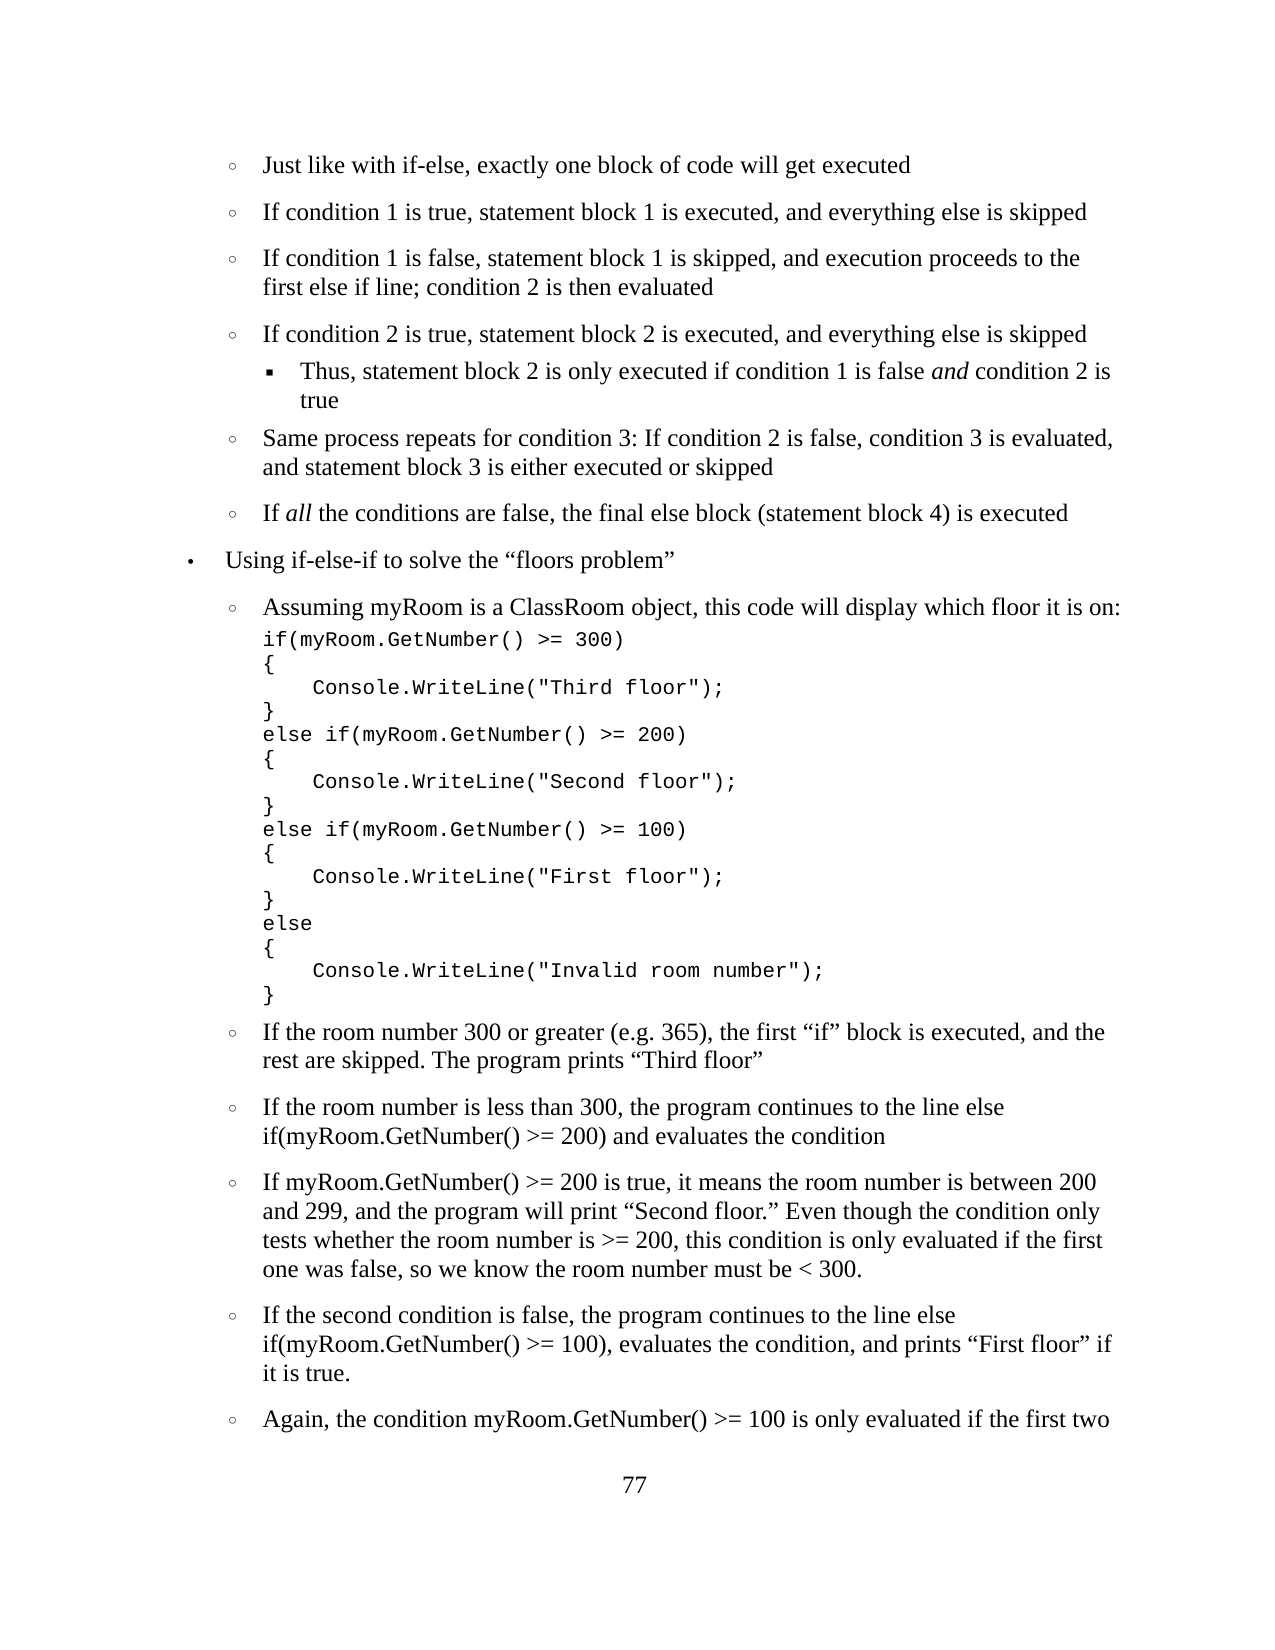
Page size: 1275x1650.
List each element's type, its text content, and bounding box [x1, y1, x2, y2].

list If the second condition is false, the program continues to the line else if(myRoom.GetNumber() >= 100), evaluates the condition, and prints “First floor” if it is true. [225, 1300, 1125, 1387]
list If condition 2 is true, statement block 2 is executed, and everything else is skipped [225, 319, 1125, 347]
list { [225, 842, 1125, 866]
list Console.WriteLine("Second floor"); [225, 771, 1125, 795]
list Just like with if-else, exactly one block of code will get executed [225, 150, 1125, 179]
list If the room number is less than 300, the program continues to the line else if(myRoom.GetNumber() >= 200) and evaluates the condition [225, 1092, 1125, 1149]
list else if(myRoom.GetNumber() >= 100) [225, 818, 1125, 842]
list Thus, statement block 2 is only executed if condition 1 is false and condition 2 is true [262, 356, 1125, 414]
list { [225, 937, 1125, 960]
list Assuming myRoom is a ClassRoom object, this code will display which floor it is on: [225, 592, 1125, 620]
list Same process repeats for condition 3: If condition 2 is false, condition 3 is evaluated, and statement block 3 is either executed or skipped [225, 423, 1125, 480]
list else if(myRoom.GetNumber() >= 200) [225, 724, 1125, 748]
list Again, the condition myRoom.GetNumber() >= 100 is only evaluated if the first two [225, 1404, 1125, 1433]
list If the room number 300 or greater (e.g. 365), the first “if” block is executed, and the rest are skipped. The program prints “Third floor” [225, 1017, 1125, 1074]
list } [225, 984, 1125, 1008]
list } [225, 889, 1125, 913]
list } [225, 795, 1125, 818]
list Console.WriteLine("Third floor"); [225, 677, 1125, 700]
list { [225, 748, 1125, 771]
list If all the conditions are false, the final else block (statement block 4) is executed [225, 498, 1125, 527]
list } [225, 700, 1125, 724]
list else [225, 913, 1125, 937]
list If condition 1 is true, statement block 1 is executed, and everything else is skipped [225, 197, 1125, 225]
list Using if-else-if to solve the “floors problem” [187, 545, 1125, 574]
list Console.WriteLine("First floor"); [225, 866, 1125, 889]
list if(myRoom.GetNumber() >= 300) [225, 629, 1125, 653]
list If condition 1 is false, statement block 1 is skipped, and execution proceeds to the first else if line; condition 2 is then evaluated [225, 243, 1125, 301]
list { [225, 653, 1125, 677]
list If myRoom.GetNumber() >= 200 is true, it means the room number is between 200 and 299, and the program will print “Second floor.” Even though the condition only tests whether the room number is >= 200, this condition is only evaluated if the first one was false, so we know the room number must be < 300. [225, 1167, 1125, 1282]
list Console.WriteLine("Invalid room number"); [225, 960, 1125, 984]
